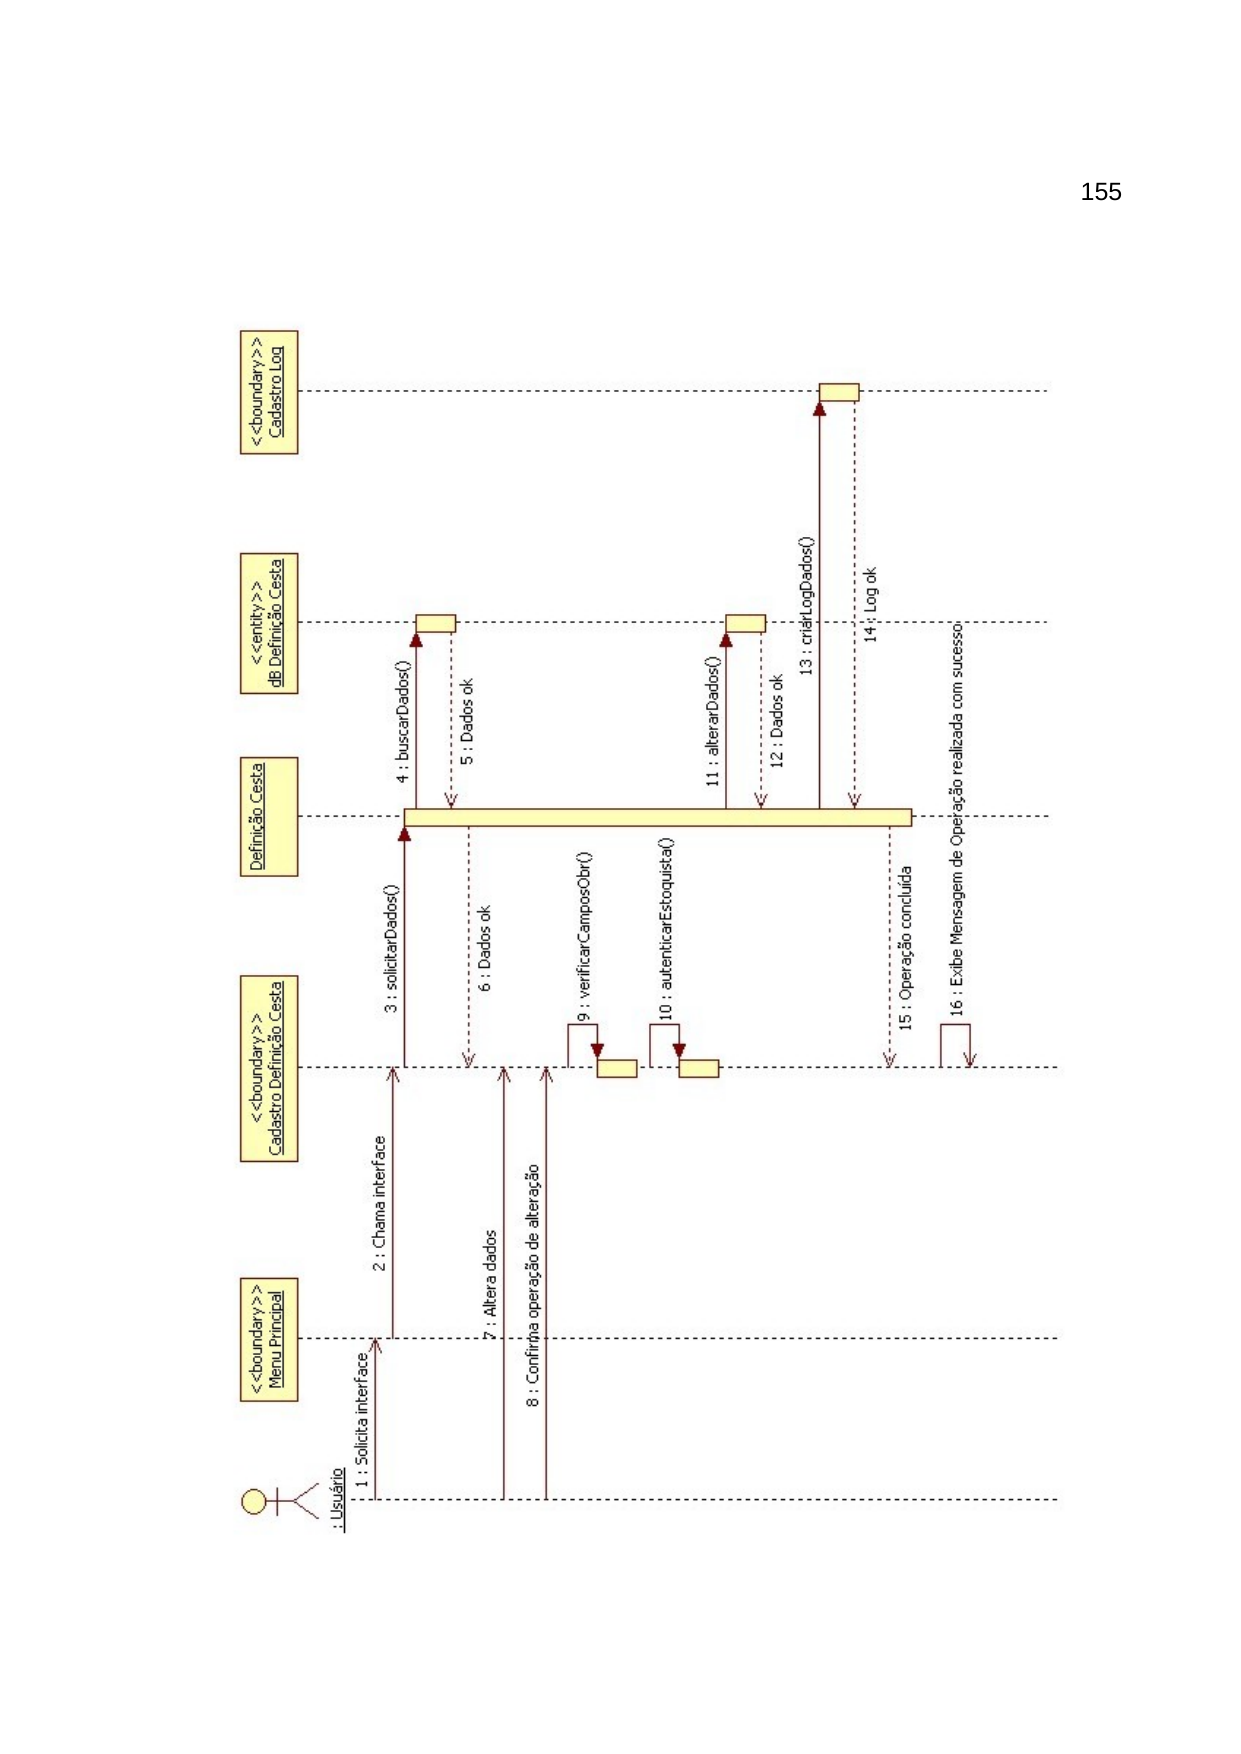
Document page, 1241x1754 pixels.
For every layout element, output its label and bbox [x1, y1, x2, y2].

picture [211, 302, 1088, 1579]
